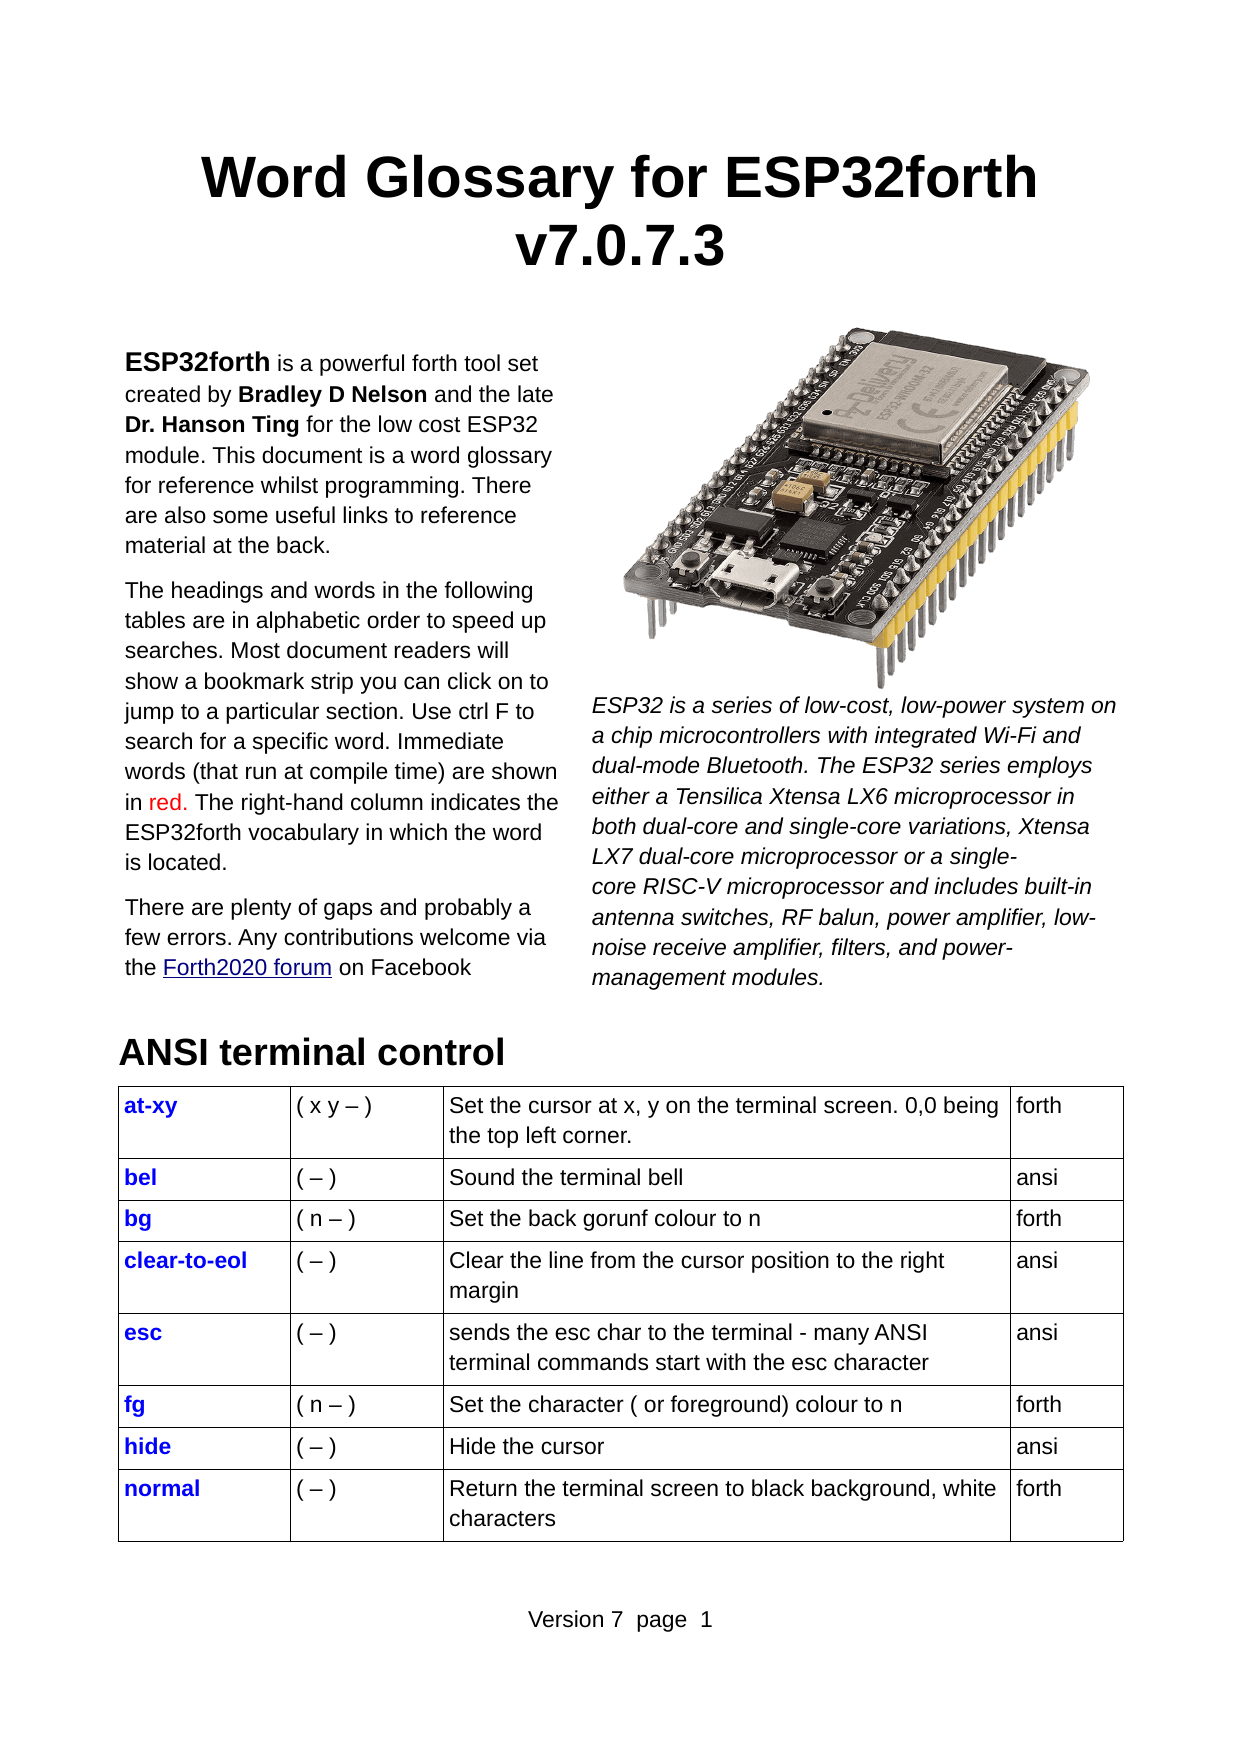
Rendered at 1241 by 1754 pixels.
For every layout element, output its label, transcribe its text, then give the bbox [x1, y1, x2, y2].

table_cell fg [119, 1386, 290, 1427]
title Word Glossary for ESP32forth v7.0.7.3 [118, 143, 1122, 277]
table_cell forth [1011, 1470, 1123, 1541]
table_cell ( – ) [291, 1314, 443, 1385]
table_cell ( n – ) [291, 1201, 443, 1241]
table_cell ( – ) [291, 1428, 443, 1469]
table_header ESP32 is a series of low-cost, low-power system on a chip microcontrollers with integrated Wi-Fi and dual-mode Bluetooth. The ESP32 series employs either a Tensilica Xtensa LX6 microprocessor in both dual-core and single-core variations, Xtensa LX7 dual-core microprocessor or a single-core RISC-V microprocessor and includes built-in antenna switches, RF balun, power amplifier, low-noise receive amplifier, filters, and power-management modules. [586, 290, 1123, 1004]
table_header ( x y – ) [291, 1087, 443, 1158]
table_cell ( – ) [291, 1159, 443, 1199]
table_header at-xy [119, 1087, 290, 1158]
table_cell Clear the line from the cursor position to the right margin [444, 1242, 1010, 1313]
table_header forth [1011, 1087, 1123, 1158]
table_cell clear-to-eol [119, 1242, 290, 1313]
table_cell ansi [1011, 1242, 1123, 1313]
table_cell Set the back gorunf colour to n [444, 1201, 1010, 1241]
table_cell bel [119, 1159, 290, 1199]
table_cell ansi [1011, 1428, 1123, 1469]
table_cell ansi [1011, 1159, 1123, 1199]
table_header Set the cursor at x, y on the terminal screen. 0,0 being the top left corner. [444, 1087, 1010, 1158]
table_cell Hide the cursor [444, 1428, 1010, 1469]
table_header ESP32forth is a powerful forth tool set created by Bradley D Nelson and the late Dr. Hanson Ting for the low cost ESP32 module. This document is a word glossary for reference whilst programming. There are also some useful links to reference material at the back. The headings and words in the following tables are in alphabetic order to speed up searches. Most document readers will show a bookmark strip you can click on to jump to a particular section. Use ctrl F to search for a specific word. Immediate words (that run at compile time) are shown in red. The right-hand column indicates the ESP32forth vocabulary in which the word is located. There are plenty of gaps and probably a few errors. Any contributions welcome via the Forth2020 forum on Facebook [119, 290, 586, 1004]
picture [623, 327, 1090, 689]
table_cell normal [119, 1470, 290, 1541]
table_cell ( – ) [291, 1470, 443, 1541]
table_cell hide [119, 1428, 290, 1469]
table_cell bg [119, 1201, 290, 1241]
table_cell ( – ) [291, 1242, 443, 1313]
table_cell Sound the terminal bell [444, 1159, 1010, 1199]
table_cell ( n – ) [291, 1386, 443, 1427]
subtitle ANSI terminal control [118, 1029, 1122, 1073]
table_cell forth [1011, 1386, 1123, 1427]
table_cell sends the esc char to the terminal - many ANSI terminal commands start with the esc character [444, 1314, 1010, 1385]
table_cell esc [119, 1314, 290, 1385]
table_cell ansi [1011, 1314, 1123, 1385]
table_cell Set the character ( or foreground) colour to n [444, 1386, 1010, 1427]
table_cell forth [1011, 1201, 1123, 1241]
table_cell Return the terminal screen to black background, white characters [444, 1470, 1010, 1541]
